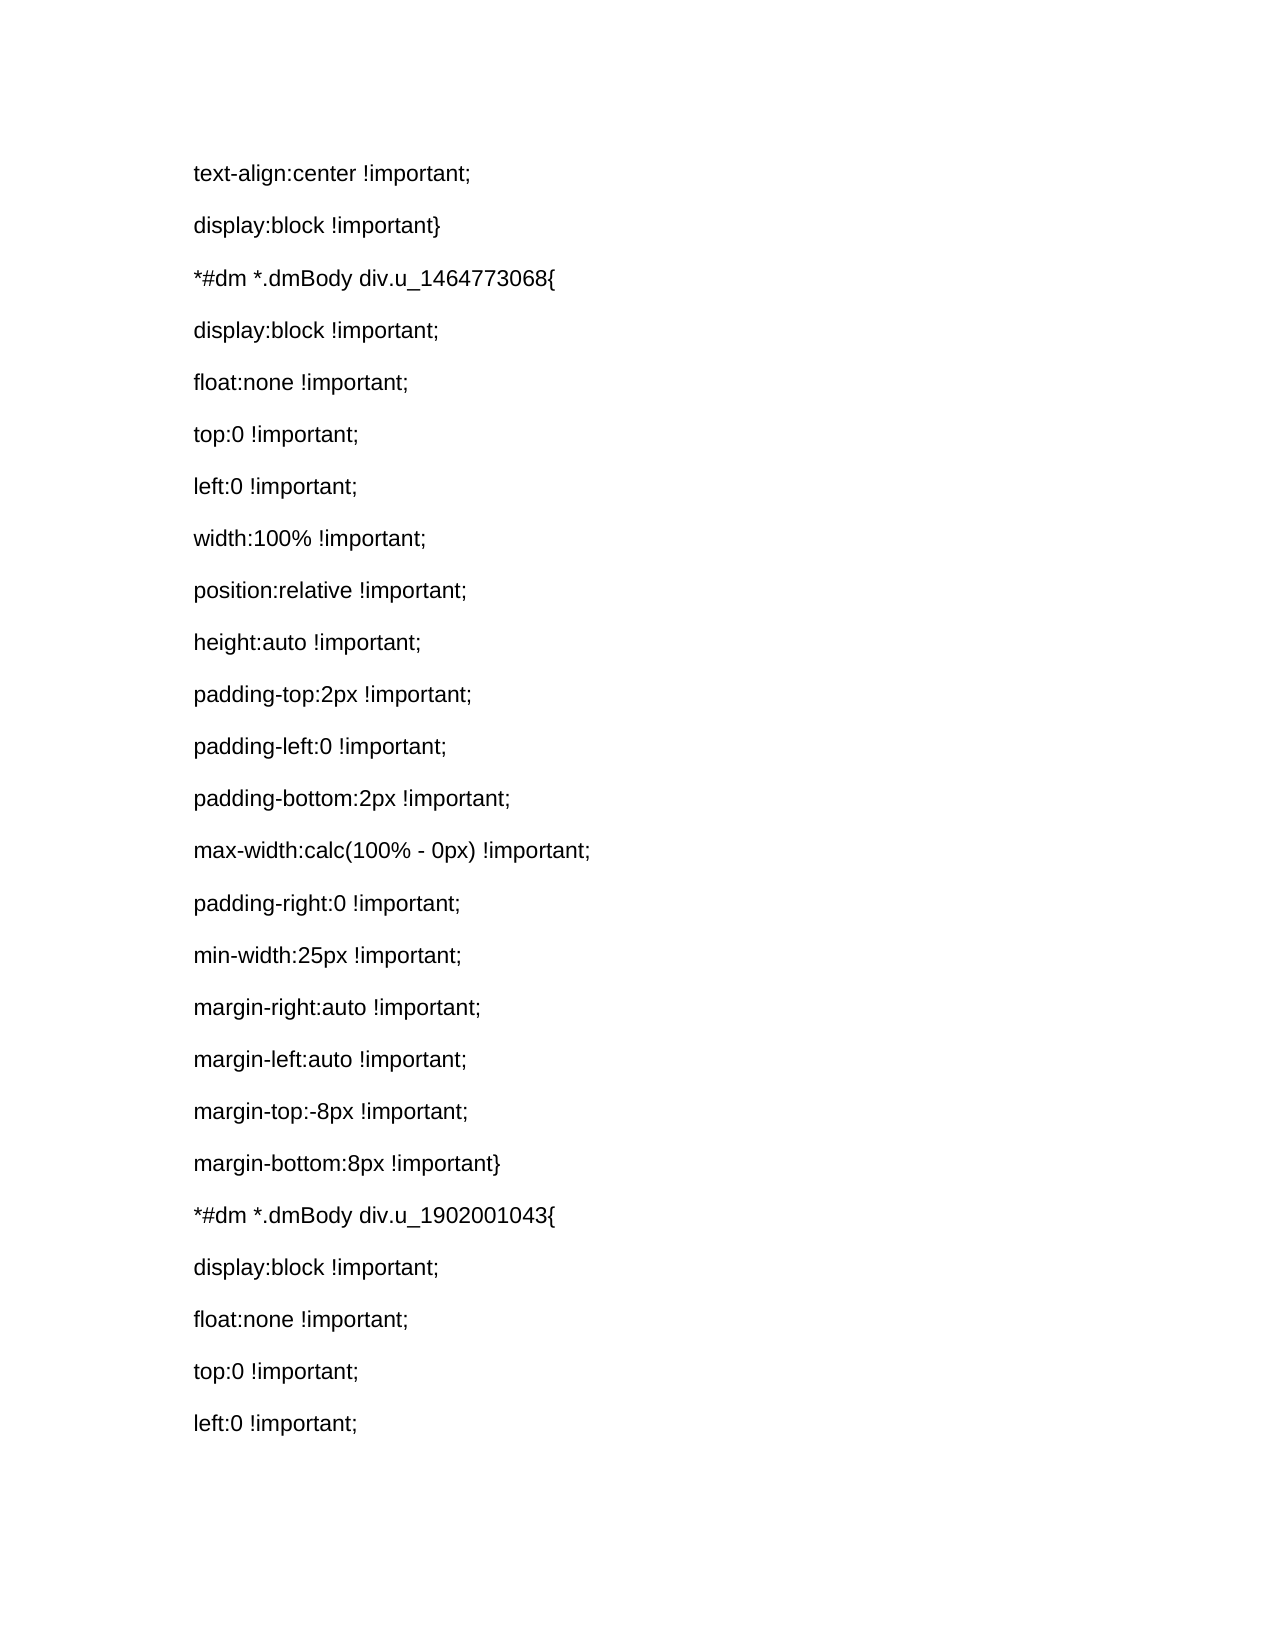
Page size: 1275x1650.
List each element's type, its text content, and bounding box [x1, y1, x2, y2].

table_cell text-align:center !important; [183, 150, 1125, 202]
table_cell top:0 !important; [183, 1348, 1125, 1400]
table_cell [150, 827, 183, 879]
table_cell [150, 150, 183, 202]
table_cell padding-top:2px !important; [183, 671, 1125, 723]
table_cell [150, 202, 183, 254]
table_cell display:block !important; [183, 1244, 1125, 1296]
table_cell [150, 1035, 183, 1087]
table_cell [150, 1400, 183, 1452]
table_cell [150, 671, 183, 723]
table_cell margin-bottom:8px !important} [183, 1140, 1125, 1192]
table_cell *#dm *.dmBody div.u_1902001043{ [183, 1192, 1125, 1244]
table_cell [150, 254, 183, 306]
table_cell [150, 723, 183, 775]
table_cell [150, 1348, 183, 1400]
table_cell [150, 983, 183, 1035]
table_cell height:auto !important; [183, 619, 1125, 671]
table_cell left:0 !important; [183, 1400, 1125, 1452]
table_cell [150, 358, 183, 410]
table_cell [150, 775, 183, 827]
table_cell [150, 515, 183, 567]
table_cell *#dm *.dmBody div.u_1464773068{ [183, 254, 1125, 306]
table_cell [150, 1296, 183, 1348]
table_cell padding-right:0 !important; [183, 879, 1125, 931]
table_cell [150, 567, 183, 619]
table_cell padding-bottom:2px !important; [183, 775, 1125, 827]
table_cell display:block !important; [183, 306, 1125, 358]
table_cell margin-top:-8px !important; [183, 1088, 1125, 1139]
table_cell [150, 306, 183, 358]
table_cell top:0 !important; [183, 410, 1125, 462]
table_cell margin-right:auto !important; [183, 983, 1125, 1035]
table_cell left:0 !important; [183, 463, 1125, 514]
table_cell width:100% !important; [183, 515, 1125, 567]
table_cell float:none !important; [183, 1296, 1125, 1348]
table_cell position:relative !important; [183, 567, 1125, 619]
table_cell [150, 619, 183, 671]
table_cell [150, 1244, 183, 1296]
table_cell [150, 931, 183, 983]
table_cell [150, 879, 183, 931]
table_cell [150, 1192, 183, 1244]
table_cell margin-left:auto !important; [183, 1035, 1125, 1087]
table_cell display:block !important} [183, 202, 1125, 254]
table_cell [150, 410, 183, 462]
table_cell [150, 1140, 183, 1192]
table_cell max-width:calc(100% - 0px) !important; [183, 827, 1125, 879]
table_cell min-width:25px !important; [183, 931, 1125, 983]
table_cell [150, 463, 183, 514]
table_cell float:none !important; [183, 358, 1125, 410]
table_cell [150, 1088, 183, 1139]
table_cell padding-left:0 !important; [183, 723, 1125, 775]
